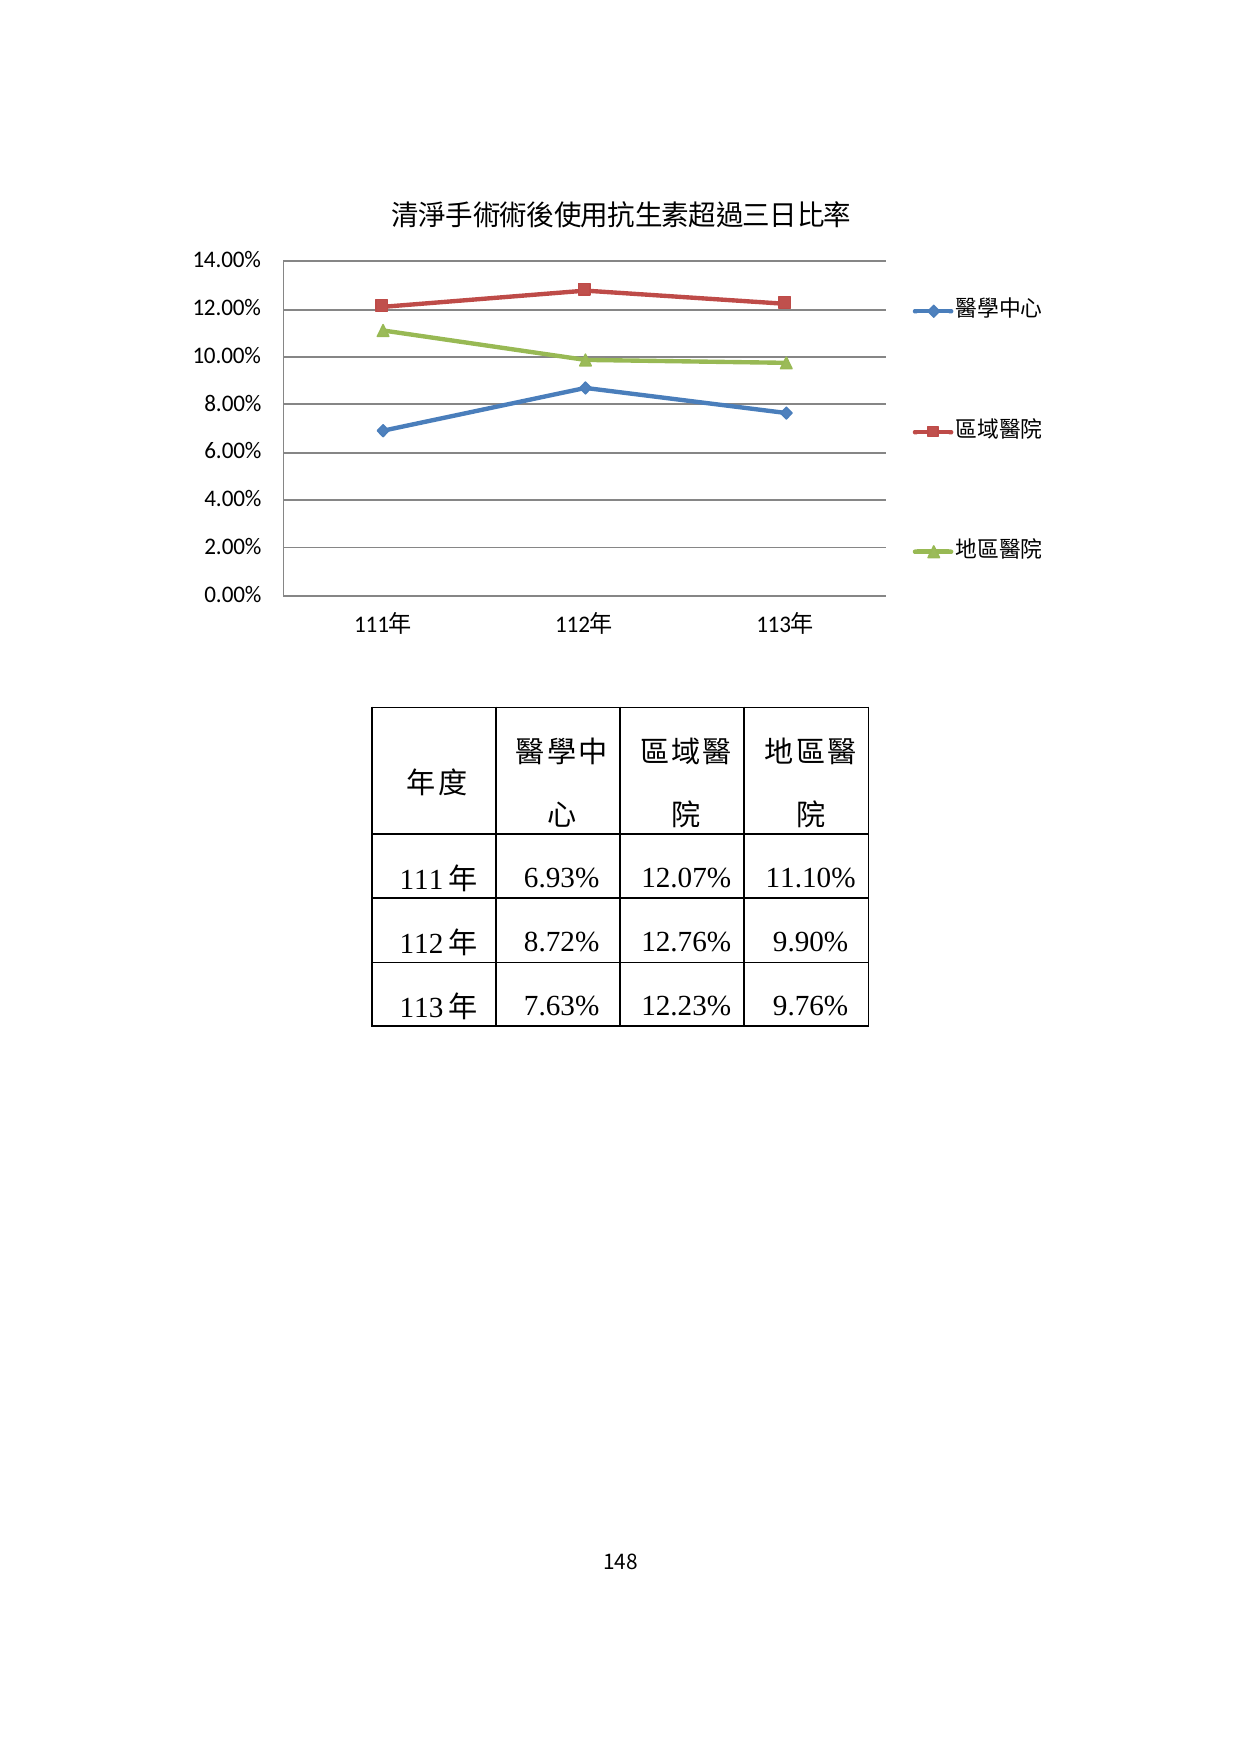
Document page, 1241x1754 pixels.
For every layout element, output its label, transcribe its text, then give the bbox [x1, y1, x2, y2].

table_header 區域醫院 [621, 708, 743, 833]
table_cell 9.90% [745, 899, 868, 961]
table_header 醫學中心 [497, 708, 619, 833]
table_cell 7.63% [497, 963, 619, 1025]
table_cell 6.93% [497, 835, 619, 897]
table_cell 9.76% [745, 963, 868, 1025]
table_cell 8.72% [497, 899, 619, 961]
table_cell 12.76% [621, 899, 743, 961]
table_header 年度 [373, 708, 495, 833]
table_cell 112年 [373, 899, 495, 961]
table_cell 113年 [373, 963, 495, 1025]
table_cell 12.07% [621, 835, 743, 897]
table_cell 12.23% [621, 963, 743, 1025]
table_cell 11.10% [745, 835, 868, 897]
table_cell 111年 [373, 835, 495, 897]
table_header 地區醫院 [745, 708, 868, 833]
